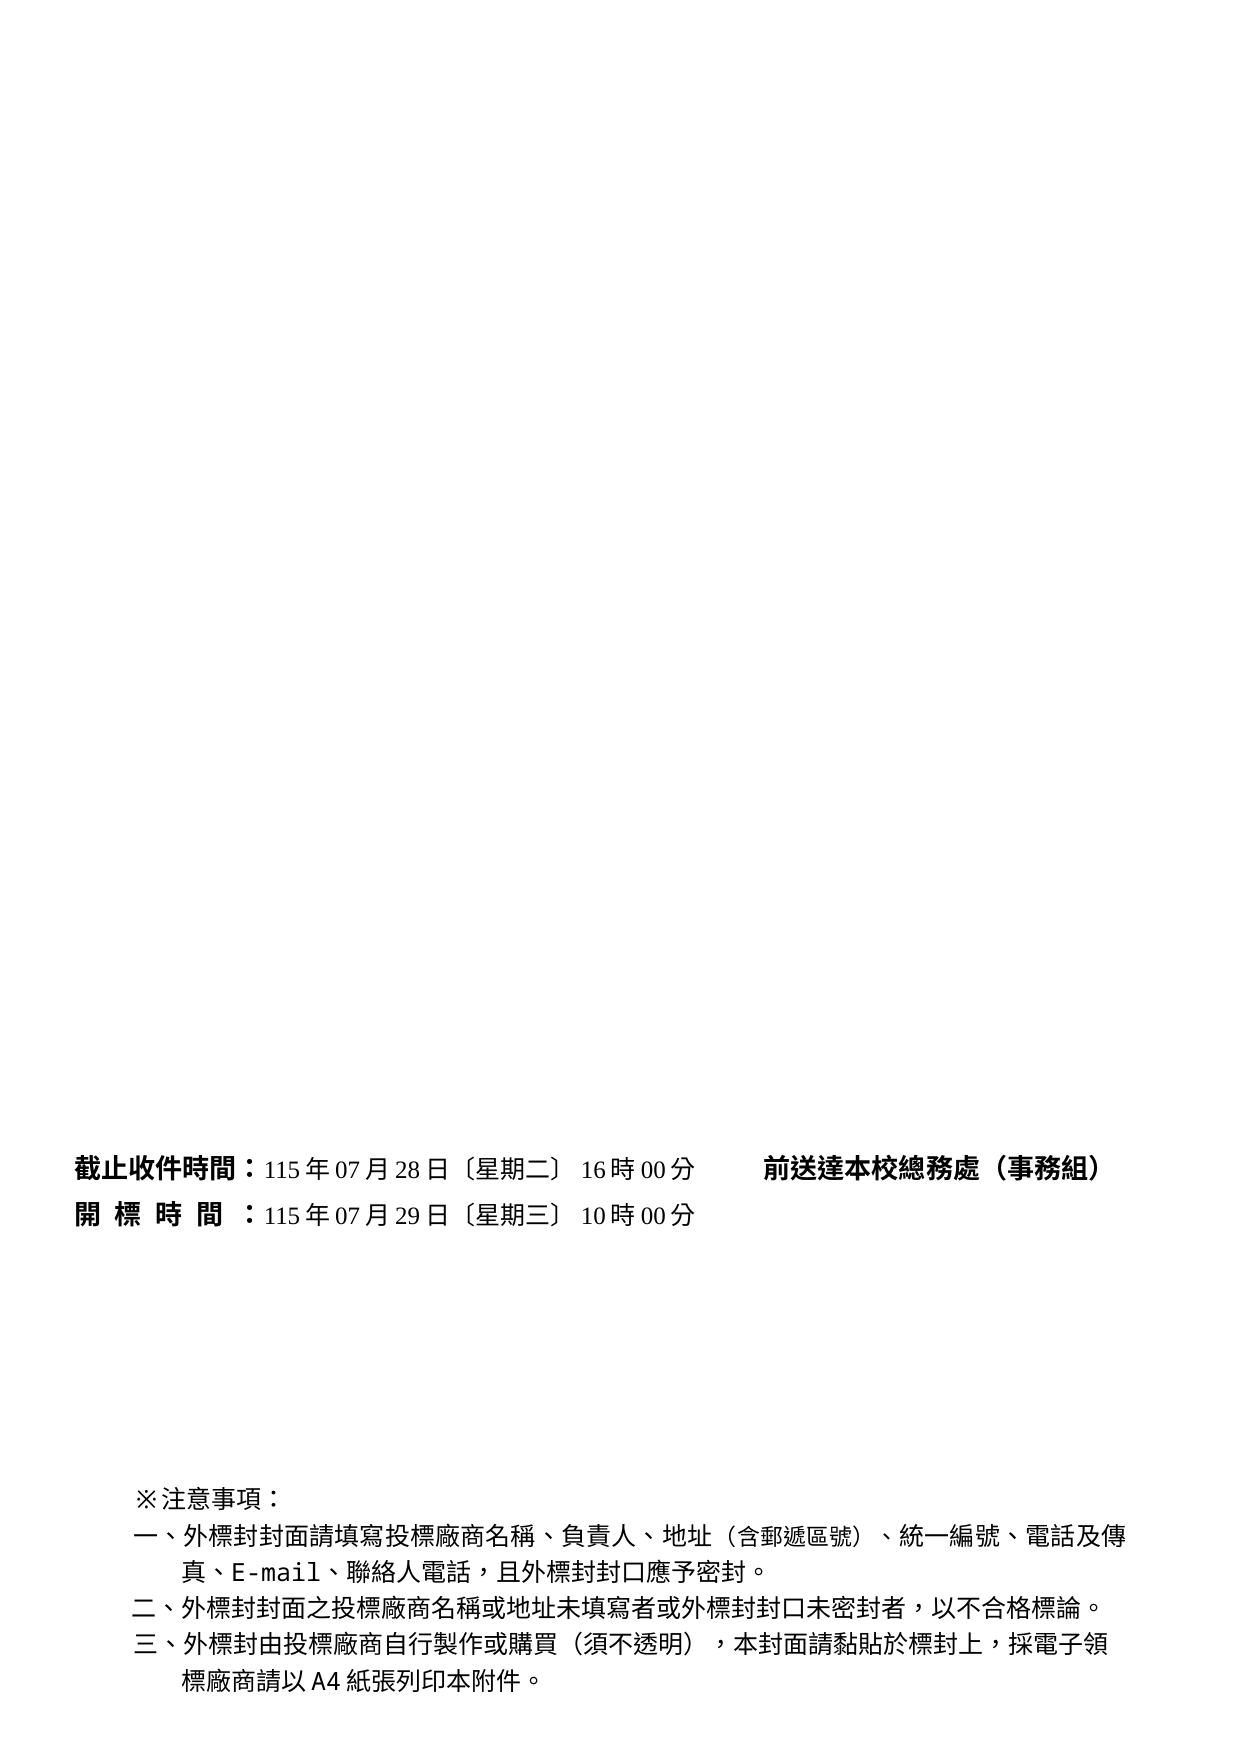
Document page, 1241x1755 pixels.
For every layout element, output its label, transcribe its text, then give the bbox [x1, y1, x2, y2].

text 一、外標封封面請填寫投標廠商名稱、負責人、地址（含郵遞區號）、統一編號、電話及傳真、E-mail、聯絡人電話，且外標封封口應予密封。 [133, 1516, 1126, 1588]
text 二、外標封封面之投標廠商名稱或地址未填寫者或外標封封口未密封者，以不合格標論。 [132, 1588, 1126, 1625]
text 截止收件時間：115年07月28日〔星期二〕 16時00分 前送達本校總務處（事務組） [74, 1142, 1210, 1188]
text 開 標 時 間 ：115年07月29日〔星期三〕 10時00分 [74, 1188, 1210, 1234]
text ※注意事項： [131, 1480, 1126, 1516]
text 三、外標封由投標廠商自行製作或購買（須不透明），本封面請黏貼於標封上，採電子領標廠商請以A4紙張列印本附件。 [133, 1625, 1126, 1697]
